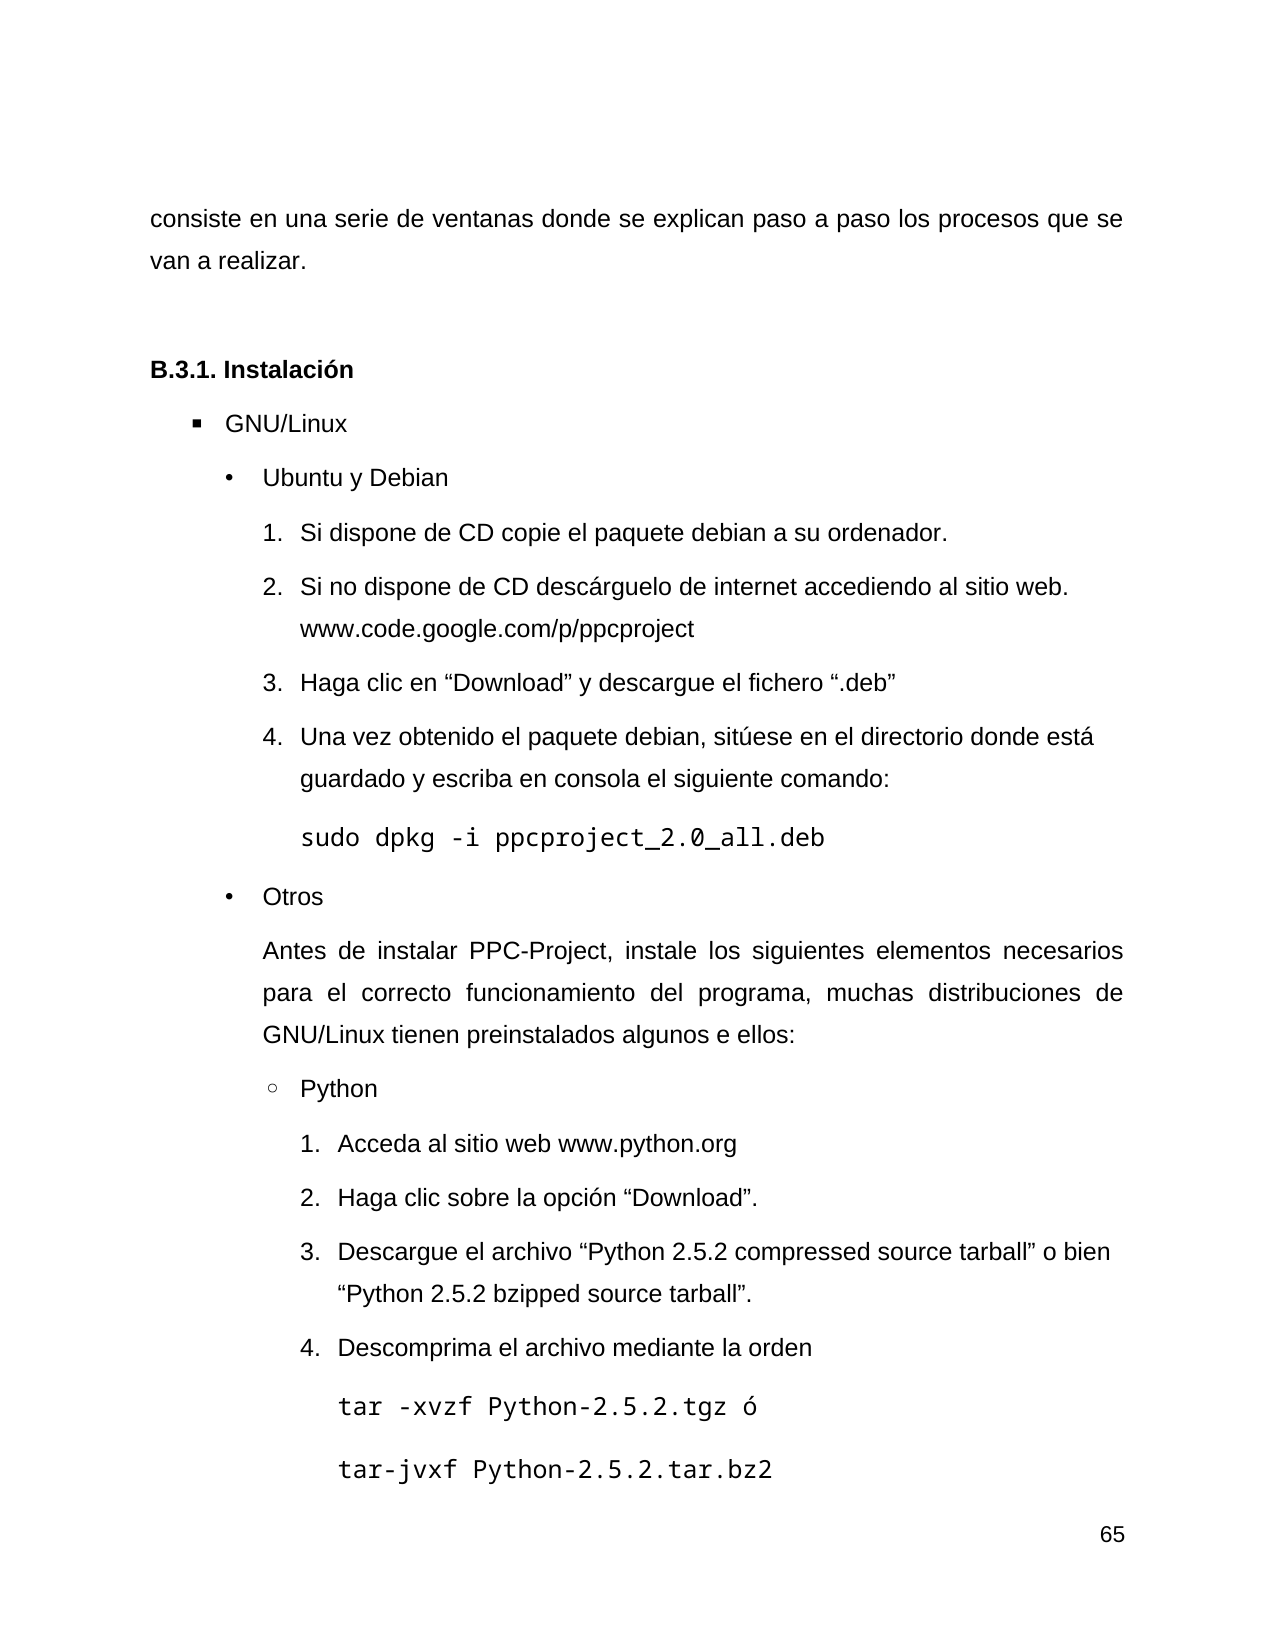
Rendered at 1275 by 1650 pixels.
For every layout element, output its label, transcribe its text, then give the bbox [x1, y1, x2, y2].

text B.3.1. Instalación [150, 356, 1125, 383]
list tar-jvxf Python-2.5.2.tar.bz2 [300, 1452, 1125, 1486]
list Haga clic sobre la opción “Download”. [300, 1184, 1125, 1212]
list Descargue el archivo “Python 2.5.2 compressed source tarball” o bien “Python 2.5.2 bzipped source tarball”. [300, 1238, 1125, 1308]
list Python [262, 1075, 1125, 1103]
list Haga clic en “Download” y descargue el fichero “.deb” [262, 669, 1125, 697]
list GNU/Linux [187, 410, 1125, 438]
list Si dispone de CD copie el paquete debian a su ordenador. [262, 518, 1125, 546]
list Ubuntu y Debian [225, 464, 1125, 492]
text consiste en una serie de ventanas donde se explican paso a paso los procesos que se van a realizar. [150, 205, 1125, 275]
list Descomprima el archivo mediante la orden [300, 1334, 1125, 1362]
list Antes de instalar PPC-Project, instale los siguientes elementos necesarios para el correcto funcionamiento del programa, muchas distribuciones de GNU/Linux tienen preinstalados algunos e ellos: [225, 937, 1125, 1049]
list Otros [225, 883, 1125, 911]
list Si no dispone de CD descárguelo de internet accediendo al sitio web. www.code.google.com/p/ppcproject [262, 573, 1125, 643]
list tar -xvzf Python-2.5.2.tgz ó [300, 1388, 1125, 1423]
list sudo dpkg -i ppcproject_2.0_all.deb [262, 819, 1125, 853]
list Acceda al sitio web www.python.org [300, 1129, 1125, 1157]
list Una vez obtenido el paquete debian, sitúese en el directorio donde está guardado y escriba en consola el siguiente comando: [262, 723, 1125, 793]
